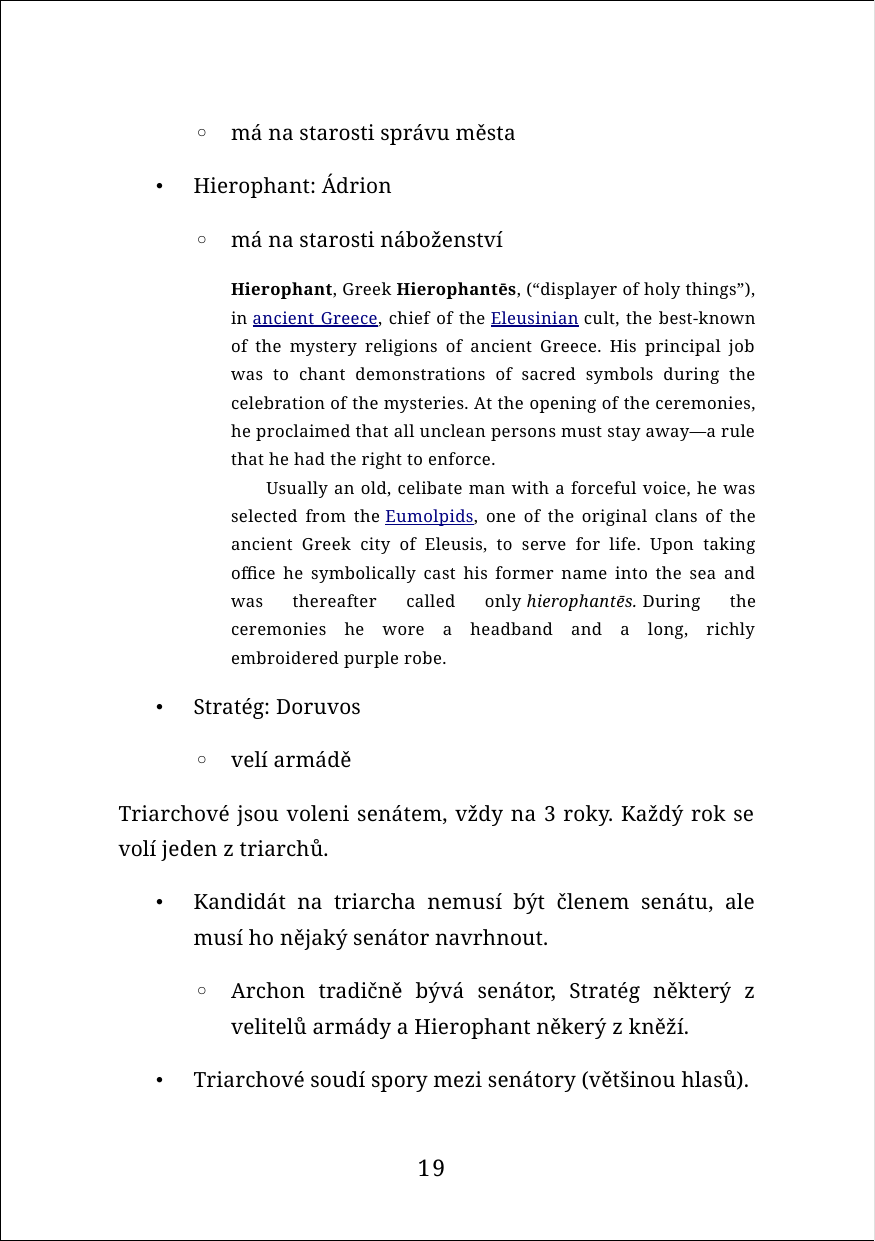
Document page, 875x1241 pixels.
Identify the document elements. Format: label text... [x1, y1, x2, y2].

list Hierophant, Greek Hierophantēs, (“displayer of holy things”), in ancient Greece, chief of the Eleusinian cult, the best-known of the mystery religions of ancient Greece. His principal job was to chant demonstrations of sacred symbols during the celebration of the mysteries. At the opening of the ceremonies, he proclaimed that all unclean persons must stay away—a rule that he had the right to enforce. Usually an old, celibate man with a forceful voice, he was selected from the Eumolpids, one of the original clans of the ancient Greek city of Eleusis, to serve for life. Upon taking office he symbolically cast his former name into the sea and was thereafter called only hierophantēs. During the ceremonies he wore a headband and a long, richly embroidered purple robe. [193, 278, 756, 669]
list má na starosti správu města [193, 118, 756, 147]
list velí armádě [193, 746, 756, 774]
list Archon tradičně bývá senátor, Stratég některý z velitelů armády a Hierophant někerý z kněží. [193, 976, 756, 1040]
list má na starosti náboženství [193, 225, 756, 253]
list Triarchové soudí spory mezi senátory (většinou hlasů). [156, 1065, 756, 1093]
list Kandidát na triarcha nemusí být členem senátu, ale musí ho nějaký senátor navrhnout. [156, 887, 756, 951]
list Stratég: Doruvos [156, 692, 756, 721]
list Hierophant: Ádrion [156, 171, 756, 200]
text Triarchové jsou voleni senátem, vždy na 3 roky. Každý rok se volí jeden z triarchů. [118, 799, 756, 863]
